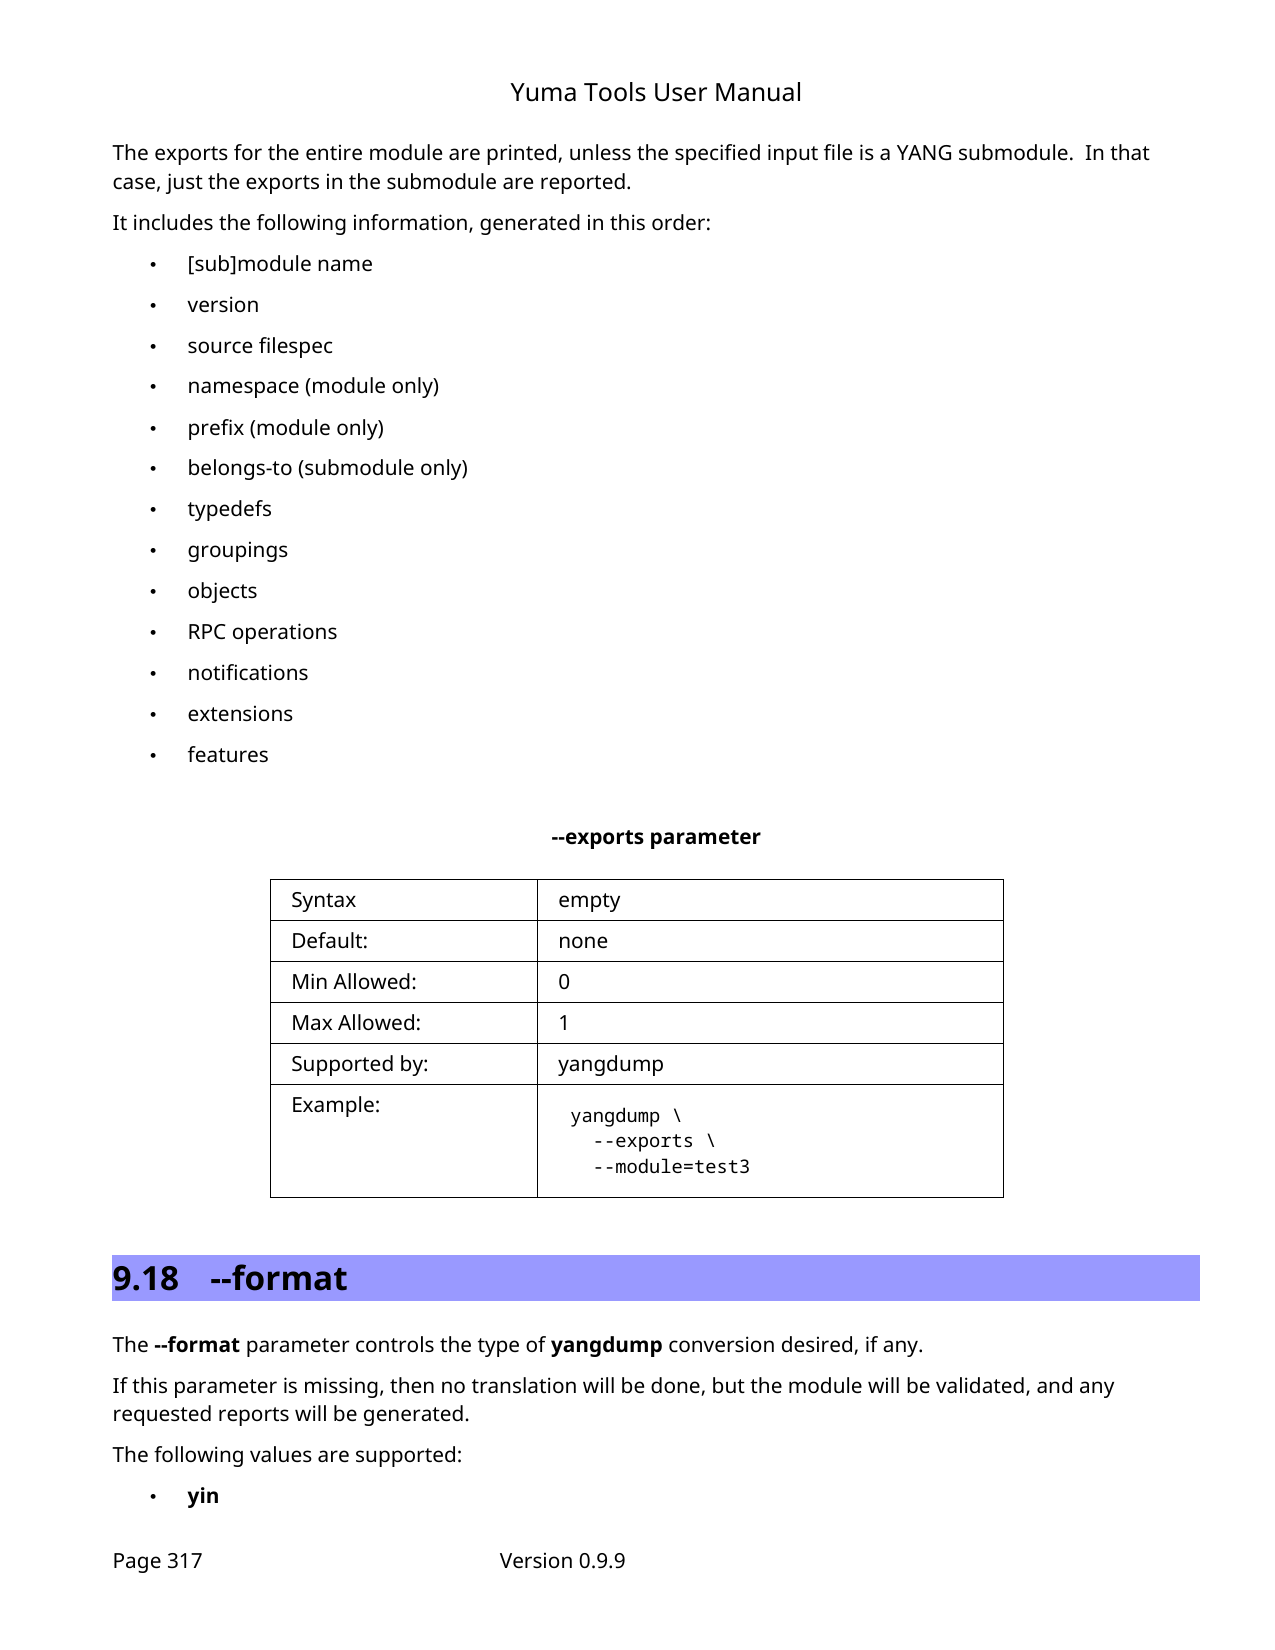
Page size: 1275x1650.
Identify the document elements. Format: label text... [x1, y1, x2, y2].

table_cell yangdump [538, 1044, 1003, 1083]
table_cell Supported by: [271, 1044, 537, 1083]
list extensions [150, 699, 1200, 728]
table_cell Max Allowed: [271, 1003, 537, 1043]
text If this parameter is missing, then no translation will be done, but the module will be validated, and any requested reports will be generated. [112, 1371, 1200, 1428]
table_cell 0 [538, 962, 1003, 1002]
text It includes the following information, generated in this order: [112, 208, 1200, 236]
list objects [150, 576, 1200, 605]
list notifications [150, 658, 1200, 687]
list RPC operations [150, 617, 1200, 646]
table_cell Example: [271, 1085, 537, 1197]
text The --format parameter controls the type of yangdump conversion desired, if any. [112, 1330, 1200, 1358]
list [sub]module name [150, 249, 1200, 277]
table_header empty [538, 880, 1003, 920]
table_cell none [538, 921, 1003, 961]
table_cell Default: [271, 921, 537, 961]
text The exports for the entire module are printed, unless the specified input file is a YANG submodule. In that case, just the exports in the submodule are reported. [112, 138, 1200, 195]
table_cell 1 [538, 1003, 1003, 1043]
subtitle --exports parameter [127, 822, 1185, 850]
list groupings [150, 535, 1200, 564]
list features [150, 740, 1200, 768]
list namespace (module only) [150, 372, 1200, 400]
list prefix (module only) [150, 413, 1200, 441]
list belongs-to (submodule only) [150, 453, 1200, 482]
text The following values are supported: [112, 1440, 1200, 1468]
list version [150, 290, 1200, 318]
table_cell Min Allowed: [271, 962, 537, 1002]
table_cell yangdump \ --exports \ --module=test3 [538, 1085, 1003, 1197]
list source filespec [150, 331, 1200, 359]
list yin [150, 1481, 1200, 1509]
table_header Syntax [271, 880, 537, 920]
subtitle --format [112, 1255, 1200, 1301]
list typedefs [150, 494, 1200, 523]
